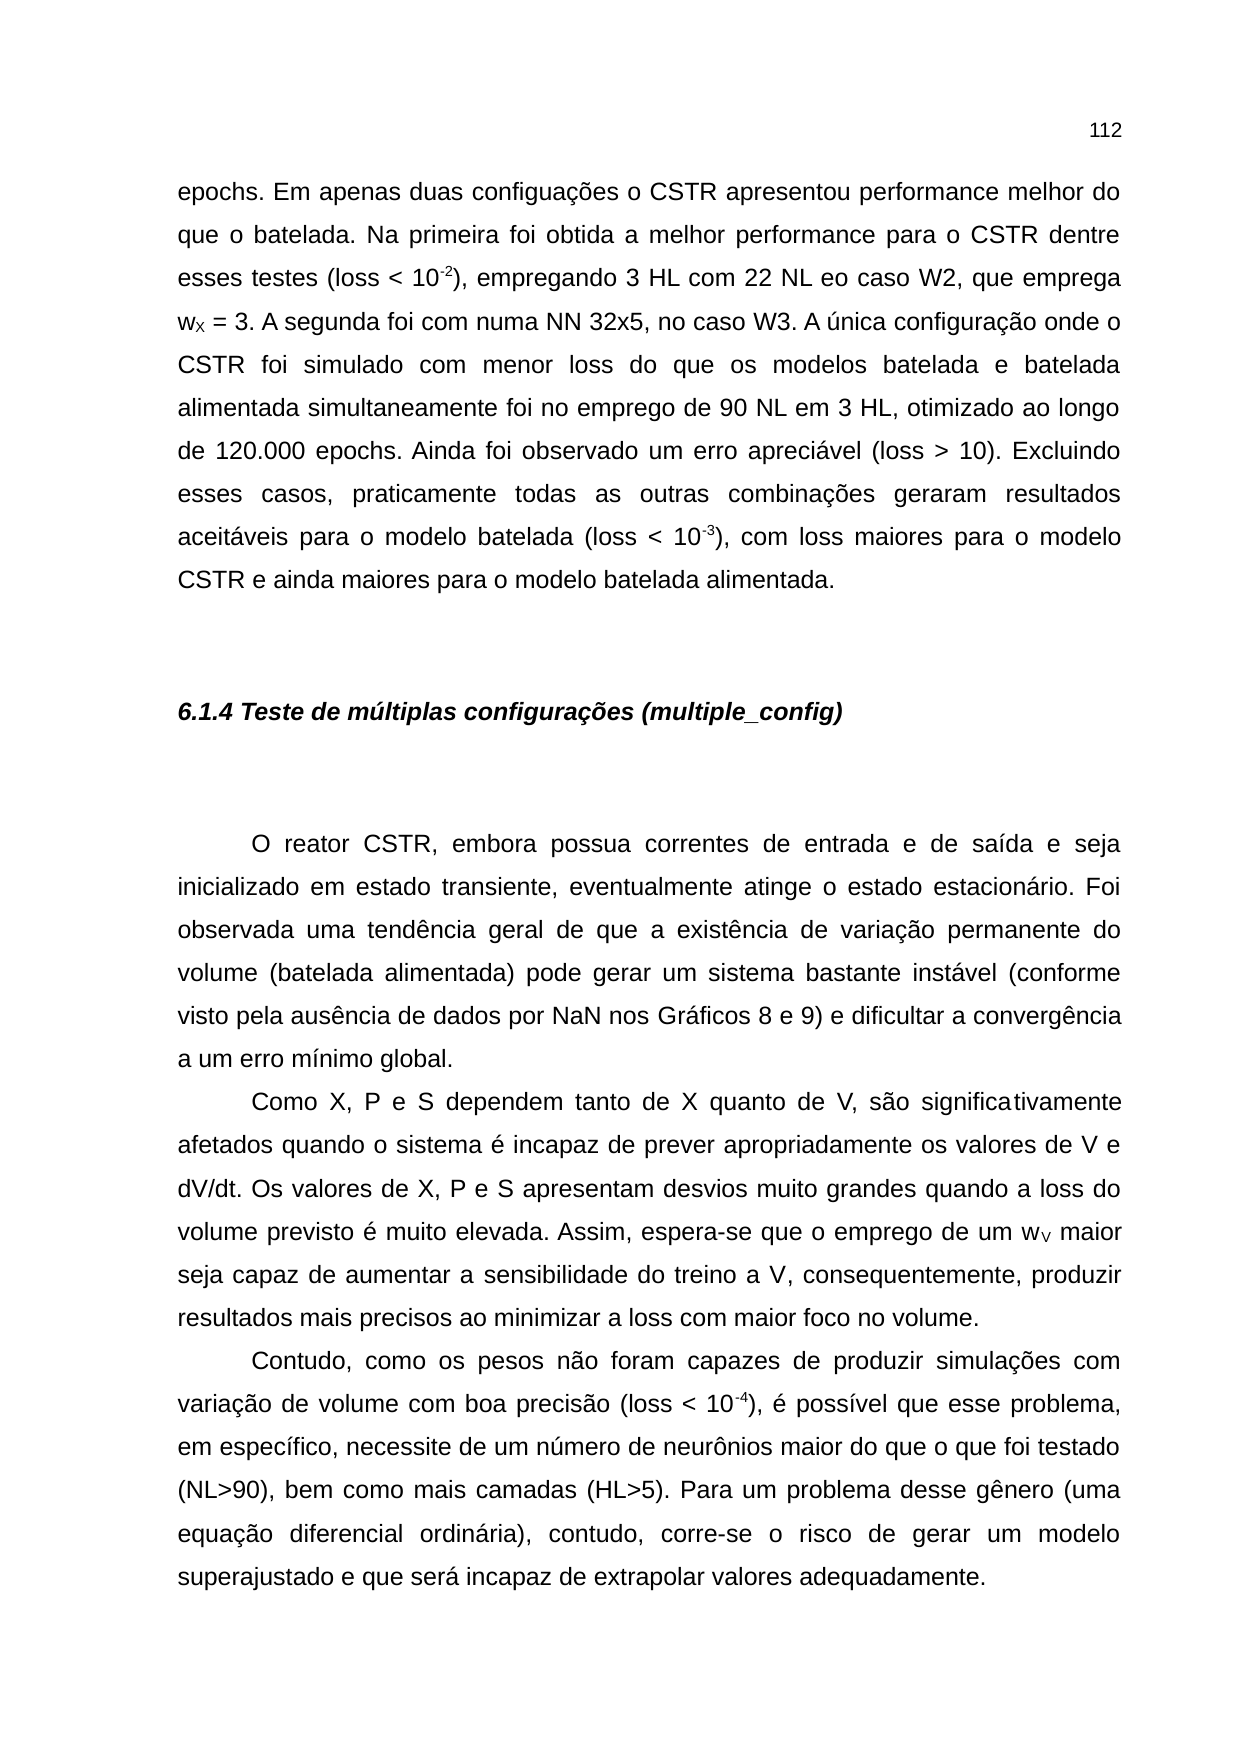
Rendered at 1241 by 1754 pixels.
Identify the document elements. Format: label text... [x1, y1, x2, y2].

text O reator CSTR, embora possua correntes de entrada e de saída e seja inicializado em estado transiente, eventualmente atinge o estado estacionário. Foi observada uma tendência geral de que a existência de variação permanente do volume (batelada alimentada) pode gerar um sistema bastante instável (conforme visto pela ausência de dados por NaN nos Gráficos 8 e 9) e dificultar a convergência a um erro mínimo global. [177, 828, 1122, 1073]
text epochs. Em apenas duas configuações o CSTR apresentou performance melhor do que o batelada. Na primeira foi obtida a melhor performance para o CSTR dentre esses testes (loss < 10-2), empregando 3 HL com 22 NL eo caso W2, que emprega wX = 3. A segunda foi com numa NN 32x5, no caso W3. A única configuração onde o CSTR foi simulado com menor loss do que os modelos batelada e batelada alimentada simultaneamente foi no emprego de 90 NL em 3 HL, otimizado ao longo de 120.000 epochs. Ainda foi observado um erro apreciável (loss > 10). Excluindo esses casos, praticamente todas as outras combinações geraram resultados aceitáveis para o modelo batelada (loss < 10-3), com loss maiores para o modelo CSTR e ainda maiores para o modelo batelada alimentada. [177, 177, 1122, 594]
text Contudo, como os pesos não foram capazes de produzir simulações com variação de volume com boa precisão (loss < 10-4), é possível que esse problema, em específico, necessite de um número de neurônios maior do que o que foi testado (NL>90), bem como mais camadas (HL>5). Para um problema desse gênero (uma equação diferencial ordinária), contudo, corre-se o risco de gerar um modelo superajustado e que será incapaz de extrapolar valores adequadamente. [177, 1346, 1122, 1590]
text Como X, P e S dependem tanto de X quanto de V, são significativamente afetados quando o sistema é incapaz de prever apropriadamente os valores de V e dV/dt. Os valores de X, P e S apresentam desvios muito grandes quando a loss do volume previsto é muito elevada. Assim, espera-se que o emprego de um wV maior seja capaz de aumentar a sensibilidade do treino a V, consequentemente, produzir resultados mais precisos ao minimizar a loss com maior foco no volume. [177, 1087, 1122, 1332]
subtitle Teste de múltiplas configurações (multiple_config) [177, 697, 1122, 726]
